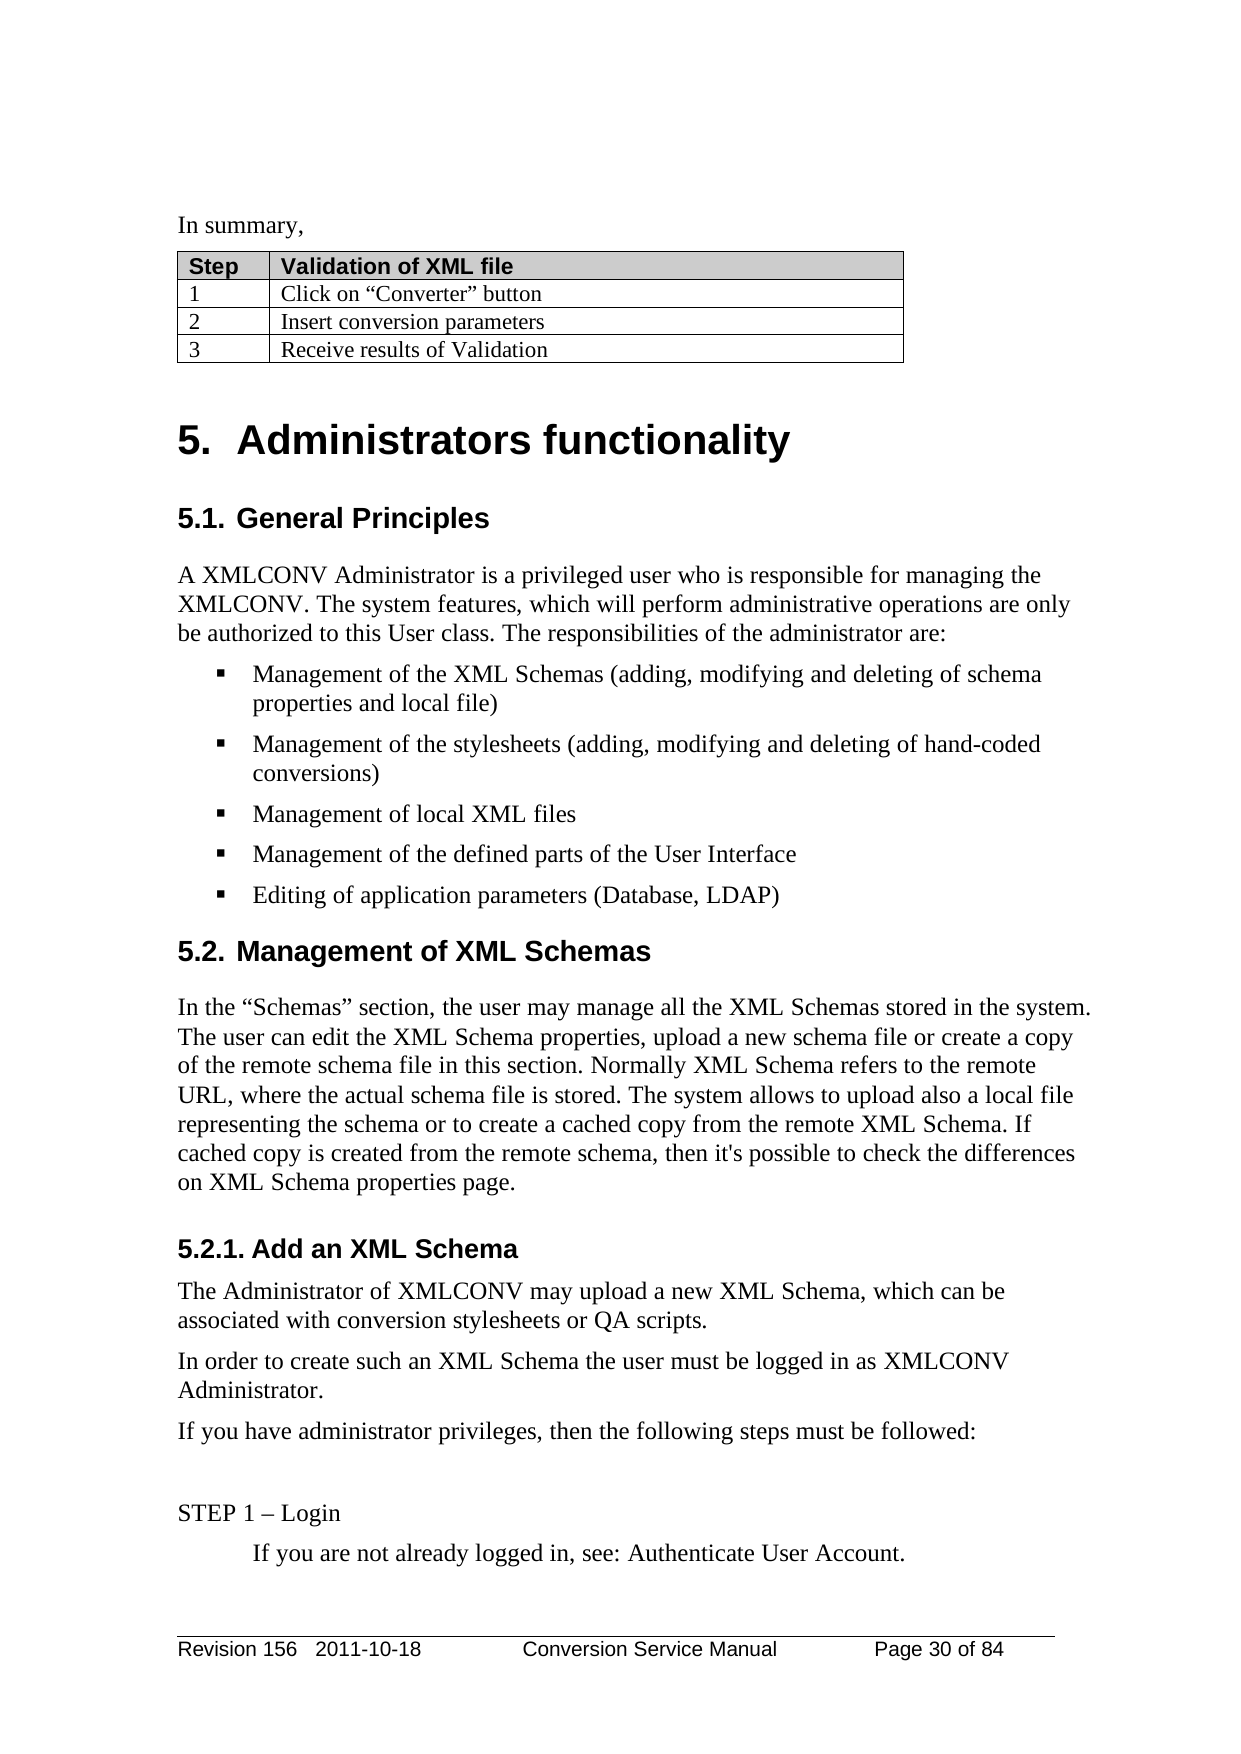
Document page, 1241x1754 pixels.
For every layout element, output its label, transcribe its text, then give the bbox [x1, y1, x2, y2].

list Editing of application parameters (Database, LDAP) [215, 880, 1092, 909]
list Management of local XML files [215, 798, 1092, 827]
list Management of the defined parts of the User Interface [215, 839, 1092, 868]
text In the “Schemas” section, the user may manage all the XML Schemas stored in the system. The user can edit the XML Schema properties, upload a new schema file or create a copy of the remote schema file in this section. Normally XML Schema refers to the remote URL, where the actual schema file is stored. The system allows to upload also a local file representing the schema or to create a cached copy from the remote XML Schema. If cached copy is created from the remote schema, then it's possible to check the differences on XML Schema properties page. [177, 992, 1092, 1196]
table_cell Insert conversion parameters [270, 308, 903, 334]
text If you have administrator privileges, then the following steps must be followed: [177, 1416, 1092, 1445]
subtitle General Principles [177, 501, 1092, 535]
text If you are not already logged in, see: Authenticate User Account. [177, 1538, 1092, 1567]
text In summary, [177, 210, 1092, 239]
table_header Step [178, 252, 269, 279]
text The Administrator of XMLCONV may upload a new XML Schema, which can be associated with conversion stylesheets or QA scripts. [177, 1276, 1092, 1334]
subtitle Add an XML Schema [177, 1232, 1092, 1263]
subtitle Management of XML Schemas [177, 934, 1092, 967]
table_cell 1 [178, 280, 269, 307]
subtitle Administrators functionality [177, 416, 1092, 463]
table_cell Click on “Converter” button [270, 280, 903, 307]
text In order to create such an XML Schema the user must be logged in as XMLCONV Administrator. [177, 1346, 1092, 1404]
table_cell Receive results of Validation [270, 335, 903, 362]
table_header Validation of XML file [270, 252, 903, 279]
list Management of the XML Schemas (adding, modifying and deleting of schema properties and local file) [215, 659, 1092, 717]
list Management of the stylesheets (adding, modifying and deleting of hand-coded conversions) [215, 728, 1092, 787]
text A XMLCONV Administrator is a privileged user who is responsible for managing the XMLCONV. The system features, which will perform administrative operations are only be authorized to this User class. The responsibilities of the administrator are: [177, 560, 1092, 647]
table_cell 2 [178, 308, 269, 334]
text STEP 1 – Login [177, 1497, 1092, 1527]
table_cell 3 [178, 335, 269, 362]
